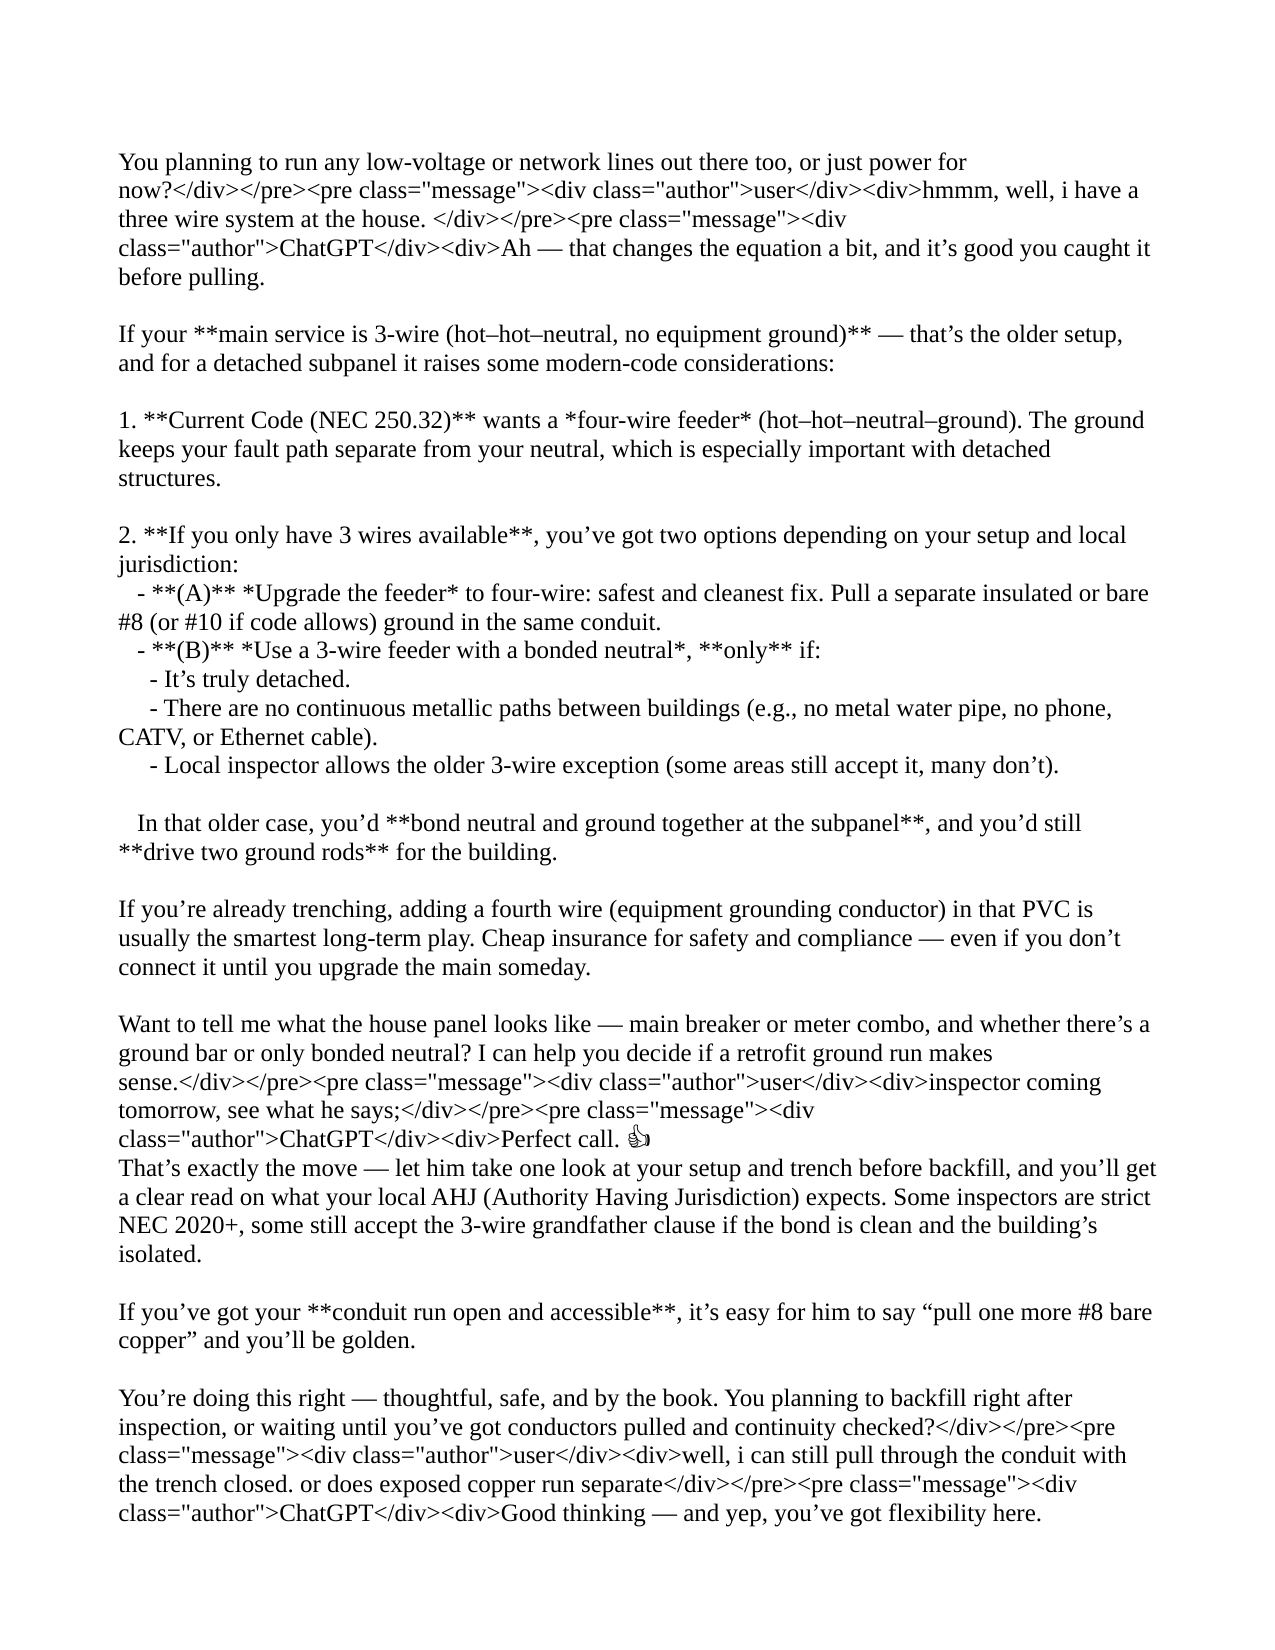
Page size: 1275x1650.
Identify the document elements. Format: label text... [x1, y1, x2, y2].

text - There are no continuous metallic paths between buildings (e.g., no metal water pipe, no phone, CATV, or Ethernet cable). [118, 693, 1157, 751]
text That’s exactly the move — let him take one look at your setup and trench before backfill, and you’ll get a clear read on what your local AHJ (Authority Having Jurisdiction) expects. Some inspectors are strict NEC 2020+, some still accept the 3-wire grandfather clause if the bond is clean and the building’s isolated. [118, 1153, 1157, 1268]
text - Local inspector allows the older 3-wire exception (some areas still accept it, many don’t). [118, 751, 1157, 779]
text If you’ve got your **conduit run open and accessible**, it’s easy for him to say “pull one more #8 bare copper” and you’ll be golden. [118, 1297, 1157, 1354]
text - It’s truly detached. [118, 664, 1157, 693]
text You planning to run any low-voltage or network lines out there too, or just power for now?</div></pre><pre class="message"><div class="author">user</div><div>hmmm, well, i have a three wire system at the house. </div></pre><pre class="message"><div class="author">ChatGPT</div><div>Ah — that changes the equation a bit, and it’s good you caught it before pulling. [118, 147, 1157, 291]
text Want to tell me what the house panel looks like — main breaker or meter combo, and whether there’s a ground bar or only bonded neutral? I can help you decide if a retrofit ground run makes sense.</div></pre><pre class="message"><div class="author">user</div><div>inspector coming tomorrow, see what he says;</div></pre><pre class="message"><div class="author">ChatGPT</div><div>Perfect call. 👍 [118, 1009, 1157, 1153]
text 1. **Current Code (NEC 250.32)** wants a *four-wire feeder* (hot–hot–neutral–ground). The ground keeps your fault path separate from your neutral, which is especially important with detached structures. [118, 406, 1157, 492]
text - **(A)** *Upgrade the feeder* to four-wire: safest and cleanest fix. Pull a separate insulated or bare #8 (or #10 if code allows) ground in the same conduit. [118, 578, 1157, 636]
text If your **main service is 3-wire (hot–hot–neutral, no equipment ground)** — that’s the older setup, and for a detached subpanel it raises some modern-code considerations: [118, 319, 1157, 377]
text If you’re already trenching, adding a fourth wire (equipment grounding conductor) in that PVC is usually the smartest long-term play. Cheap insurance for safety and compliance — even if you don’t connect it until you upgrade the main someday. [118, 894, 1157, 981]
text 2. **If you only have 3 wires available**, you’ve got two options depending on your setup and local jurisdiction: [118, 521, 1157, 578]
text - **(B)** *Use a 3-wire feeder with a bonded neutral*, **only** if: [118, 636, 1157, 664]
text You’re doing this right — thoughtful, safe, and by the book. You planning to backfill right after inspection, or waiting until you’ve got conductors pulled and continuity checked?</div></pre><pre class="message"><div class="author">user</div><div>well, i can still pull through the conduit with the trench closed. or does exposed copper run separate</div></pre><pre class="message"><div class="author">ChatGPT</div><div>Good thinking — and yep, you’ve got flexibility here. [118, 1383, 1157, 1527]
text In that older case, you’d **bond neutral and ground together at the subpanel**, and you’d still **drive two ground rods** for the building. [118, 808, 1157, 866]
